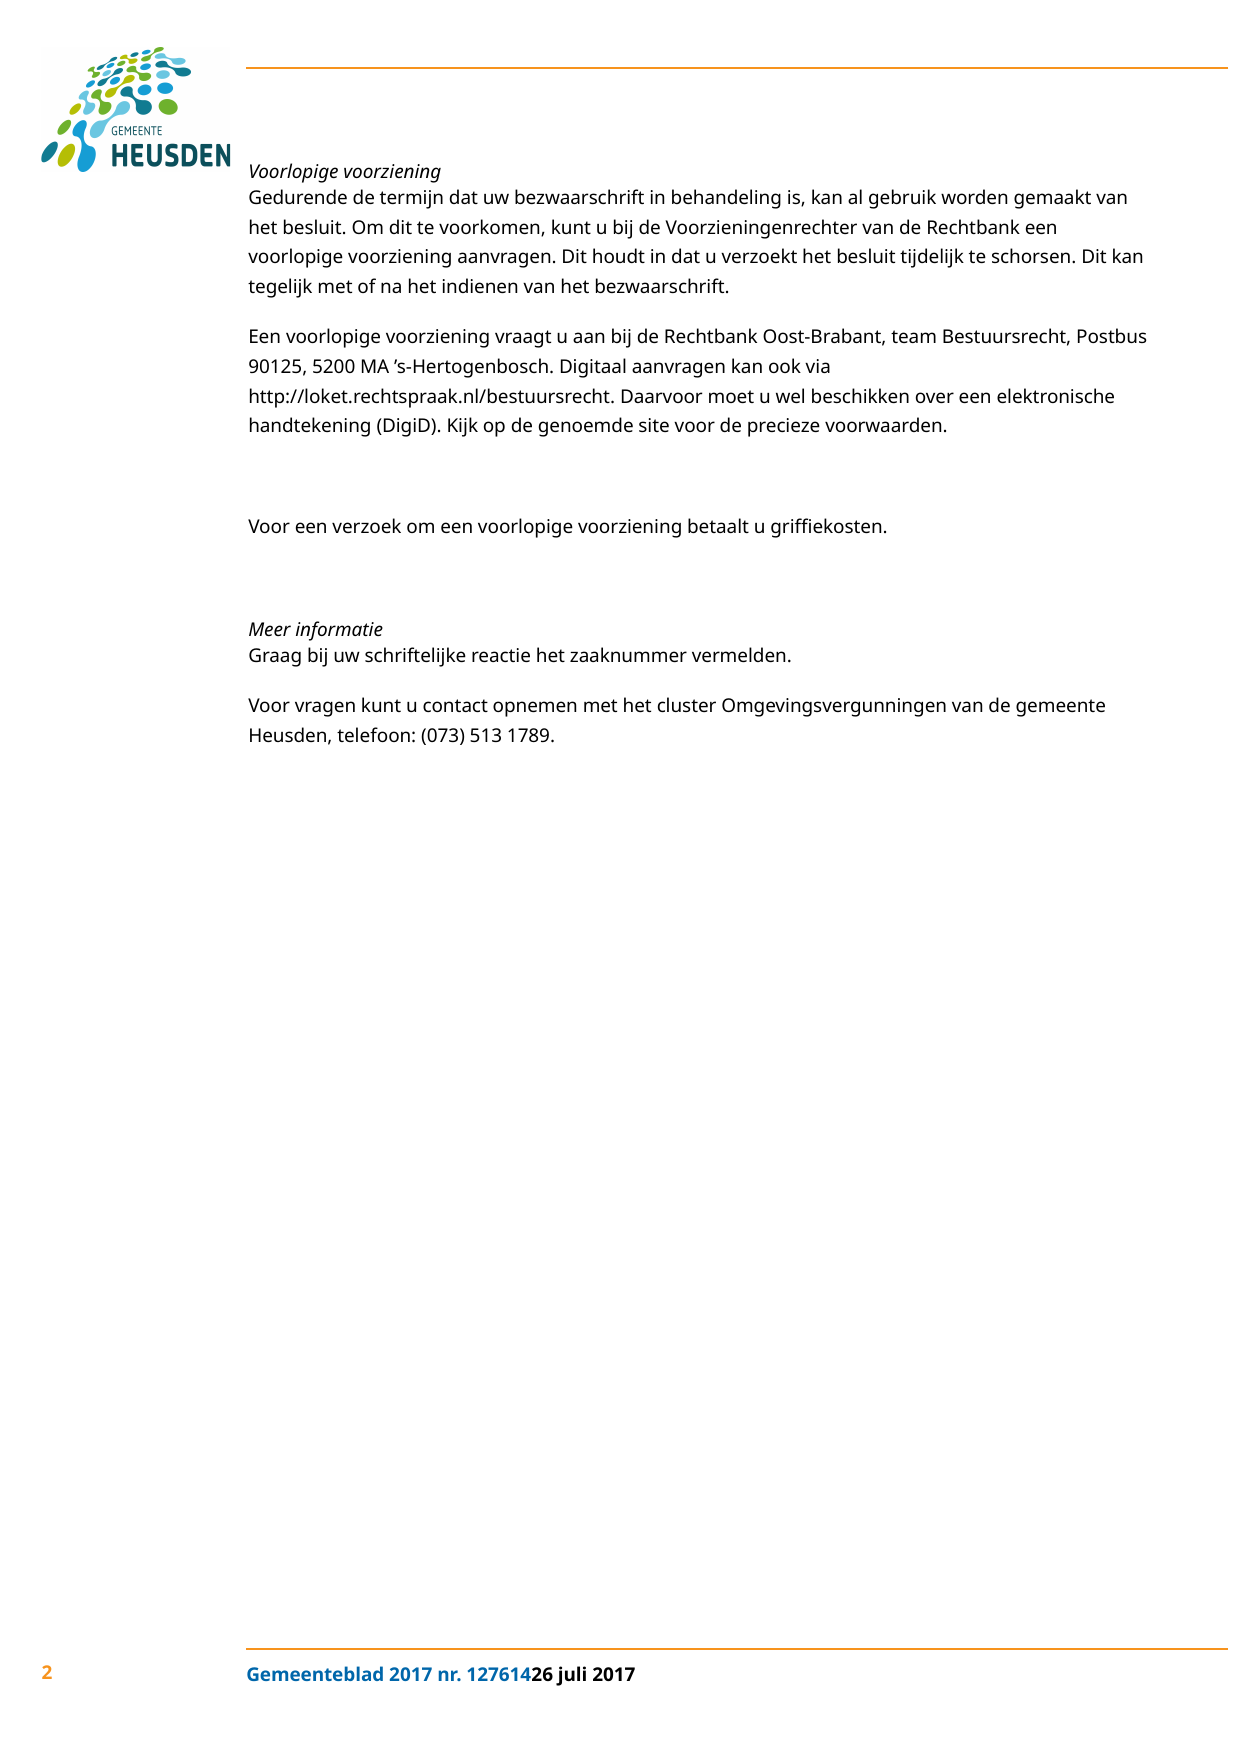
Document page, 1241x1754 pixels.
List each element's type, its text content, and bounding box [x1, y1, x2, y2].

text Gedurende de termijn dat uw bezwaarschrift in behandeling is, kan al gebruik worden gemaakt van het besluit. Om dit te voorkomen, kunt u bij de Voorzieningenrechter van de Rechtbank een voorlopige voorziening aanvragen. Dit houdt in dat u verzoekt het besluit tijdelijk te schorsen. Dit kan tegelijk met of na het indienen van het bezwaarschrift. [248, 184, 1152, 299]
text Voor een verzoek om een voorlopige voorziening betaalt u griffiekosten. [248, 513, 1152, 539]
text Graag bij uw schriftelijke reactie het zaaknummer vermelden. [248, 642, 1152, 668]
text Meer informatie [248, 616, 1152, 642]
text Een voorlopige voorziening vraagt u aan bij de Rechtbank Oost-Brabant, team Bestuursrecht, Postbus 90125, 5200 MA ’s-Hertogenbosch. Digitaal aanvragen kan ook via http://loket.rechtspraak.nl/bestuursrecht. Daarvoor moet u wel beschikken over een elektronische handtekening (DigiD). Kijk op de genoemde site voor de precieze voorwaarden. [248, 324, 1152, 438]
text Voor vragen kunt u contact opnemen met het cluster Omgevingsvergunningen van de gemeente Heusden, telefoon: (073) 513 1789. [248, 693, 1152, 748]
text Voorlopige voorziening [248, 159, 1152, 184]
picture [41, 47, 231, 172]
